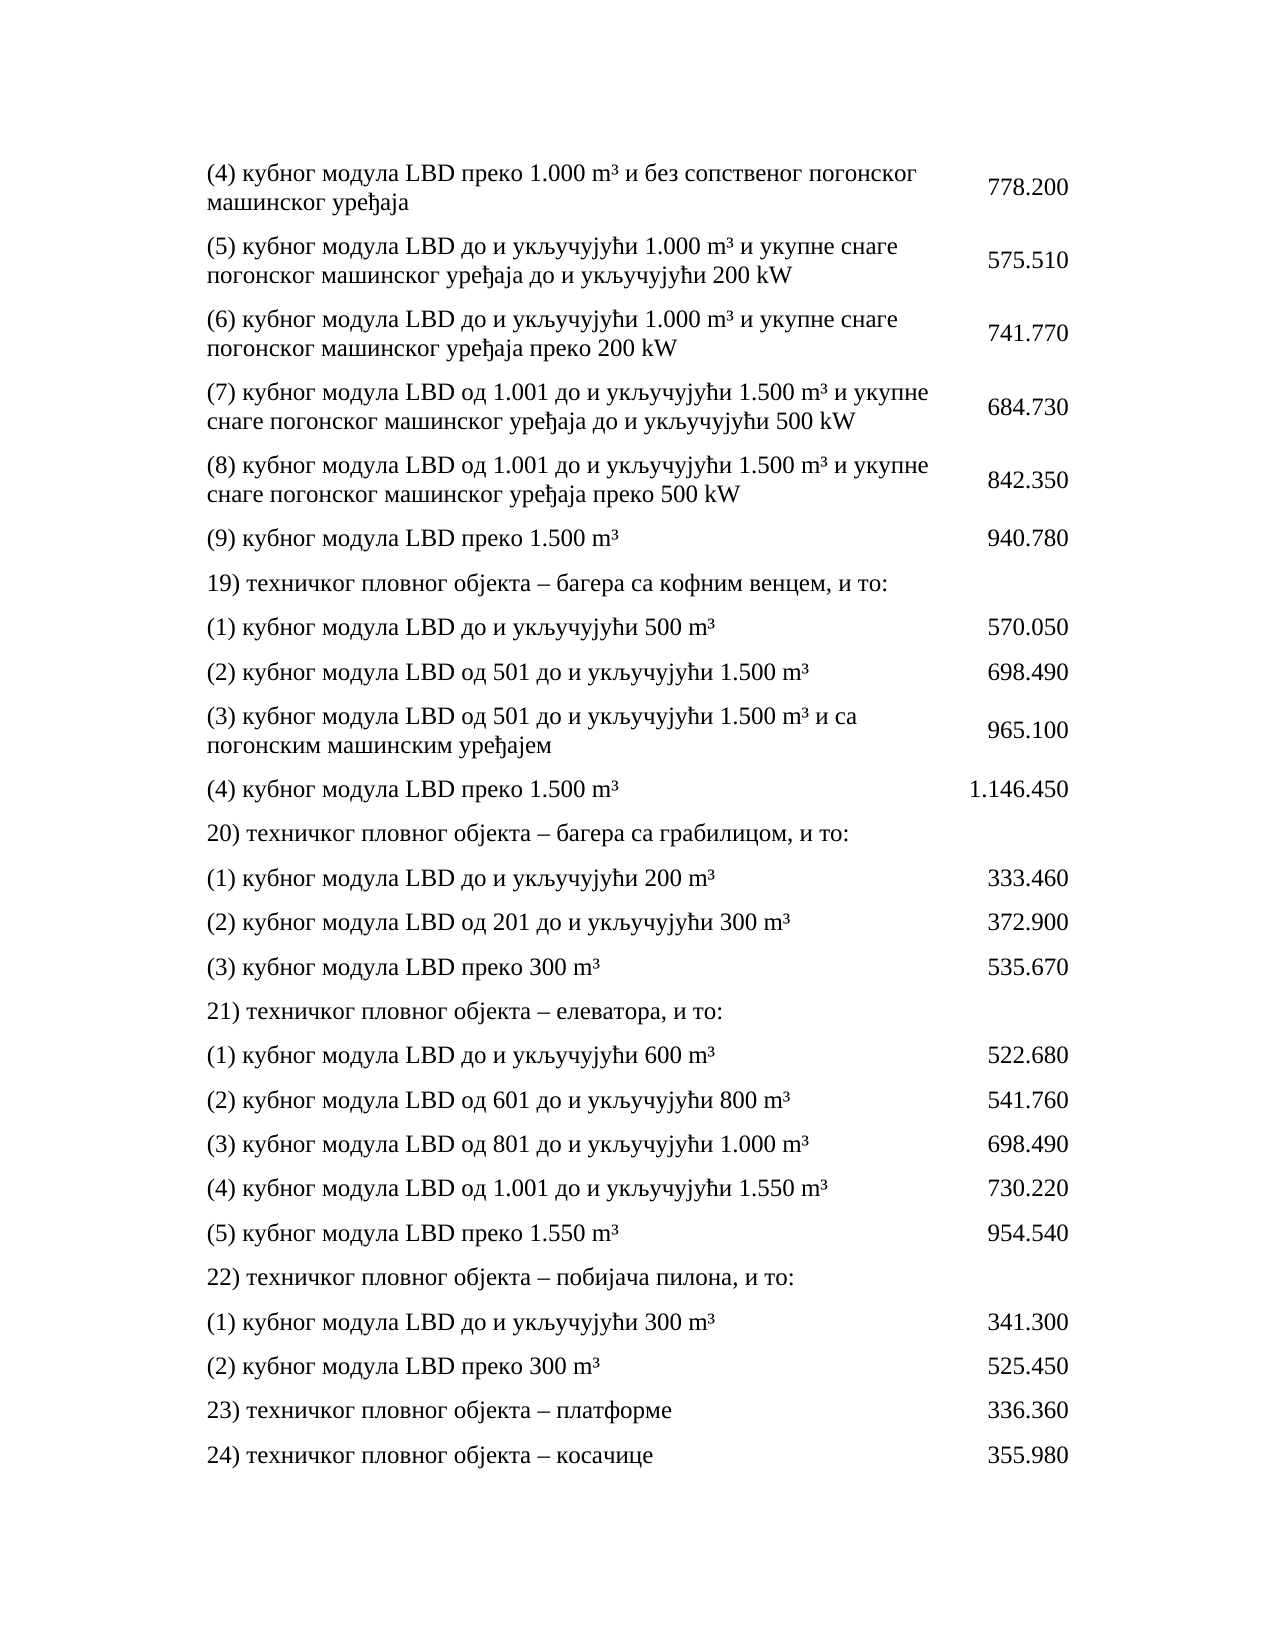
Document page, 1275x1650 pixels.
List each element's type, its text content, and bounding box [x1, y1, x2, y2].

table_cell (3) кубног модула LBD од 801 до и укључујући 1.000 m³ [199, 1121, 961, 1166]
table_cell 1.146.450 [961, 766, 1076, 811]
table_cell 570.050 [961, 604, 1076, 649]
table_cell (8) кубног модула LBD од 1.001 до и укључујући 1.500 m³ и укупне снаге погонског машинског уређаја преко 500 kW [199, 443, 961, 516]
table_cell 684.730 [961, 369, 1076, 442]
table_cell 22) техничког пловног објекта – побијача пилона, и то: [199, 1254, 961, 1299]
table_cell (3) кубног модула LBD од 501 до и укључујући 1.500 m³ и са погонским машинским уређајем [199, 693, 961, 766]
table_cell 940.780 [961, 516, 1076, 560]
table_cell (1) кубног модула LBD до и укључујући 300 m³ [199, 1299, 961, 1343]
table_cell 575.510 [961, 223, 1076, 296]
table_cell (2) кубног модула LBD од 601 до и укључујући 800 m³ [199, 1077, 961, 1121]
table_cell 23) техничког пловног објекта – платформе [199, 1388, 961, 1432]
table_cell 741.770 [961, 296, 1076, 369]
table_cell [961, 988, 1076, 1032]
table_cell (9) кубног модула LBD преко 1.500 m³ [199, 516, 961, 560]
table_cell (4) кубног модула LBD од 1.001 до и укључујући 1.550 m³ [199, 1166, 961, 1210]
table_cell 535.670 [961, 944, 1076, 988]
table_cell 778.200 [961, 150, 1076, 223]
table_cell 965.100 [961, 693, 1076, 766]
table_cell (5) кубног модула LBD до и укључујући 1.000 m³ и укупне снаге погонског машинског уређаја до и укључујући 200 kW [199, 223, 961, 296]
table_cell 21) техничког пловног објекта – елеватора, и то: [199, 988, 961, 1032]
table_cell (1) кубног модула LBD до и укључујући 600 m³ [199, 1033, 961, 1077]
table_cell (3) кубног модула LBD преко 300 m³ [199, 944, 961, 988]
table_cell 698.490 [961, 1121, 1076, 1166]
table_cell (2) кубног модула LBD преко 300 m³ [199, 1343, 961, 1387]
table_cell 341.300 [961, 1299, 1076, 1343]
table_cell 333.460 [961, 855, 1076, 899]
table_cell (7) кубног модула LBD од 1.001 до и укључујући 1.500 m³ и укупне снаге погонског машинског уређаја до и укључујући 500 kW [199, 369, 961, 442]
table_cell (1) кубног модула LBD до и укључујући 500 m³ [199, 604, 961, 649]
table_cell 355.980 [961, 1432, 1076, 1476]
table_cell (2) кубног модула LBD од 201 до и укључујући 300 m³ [199, 899, 961, 944]
table_cell 20) техничког пловног објекта – багера са грабилицом, и то: [199, 811, 961, 855]
table_cell 525.450 [961, 1343, 1076, 1387]
table_cell 541.760 [961, 1077, 1076, 1121]
table_cell [961, 1254, 1076, 1299]
table_cell 372.900 [961, 899, 1076, 944]
table_cell 730.220 [961, 1166, 1076, 1210]
table_cell 522.680 [961, 1033, 1076, 1077]
table_cell [961, 811, 1076, 855]
table_cell (1) кубног модула LBD до и укључујући 200 m³ [199, 855, 961, 899]
table_cell 19) техничког пловног објекта – багера са кофним венцем, и то: [199, 560, 961, 604]
table_cell 336.360 [961, 1388, 1076, 1432]
table_cell (4) кубног модула LBD преко 1.500 m³ [199, 766, 961, 811]
table_cell 842.350 [961, 443, 1076, 516]
table_cell 954.540 [961, 1210, 1076, 1254]
table_cell 24) техничког пловног објекта – косачице [199, 1432, 961, 1476]
table_cell (5) кубног модула LBD преко 1.550 m³ [199, 1210, 961, 1254]
table_cell [961, 560, 1076, 604]
table_cell (2) кубног модула LBD од 501 до и укључујући 1.500 m³ [199, 649, 961, 693]
table_cell (4) кубног модула LBD преко 1.000 m³ и без сопственог погонског машинског уређаја [199, 150, 961, 223]
table_cell (6) кубног модула LBD до и укључујући 1.000 m³ и укупне снаге погонског машинског уређаја преко 200 kW [199, 296, 961, 369]
table_cell 698.490 [961, 649, 1076, 693]
